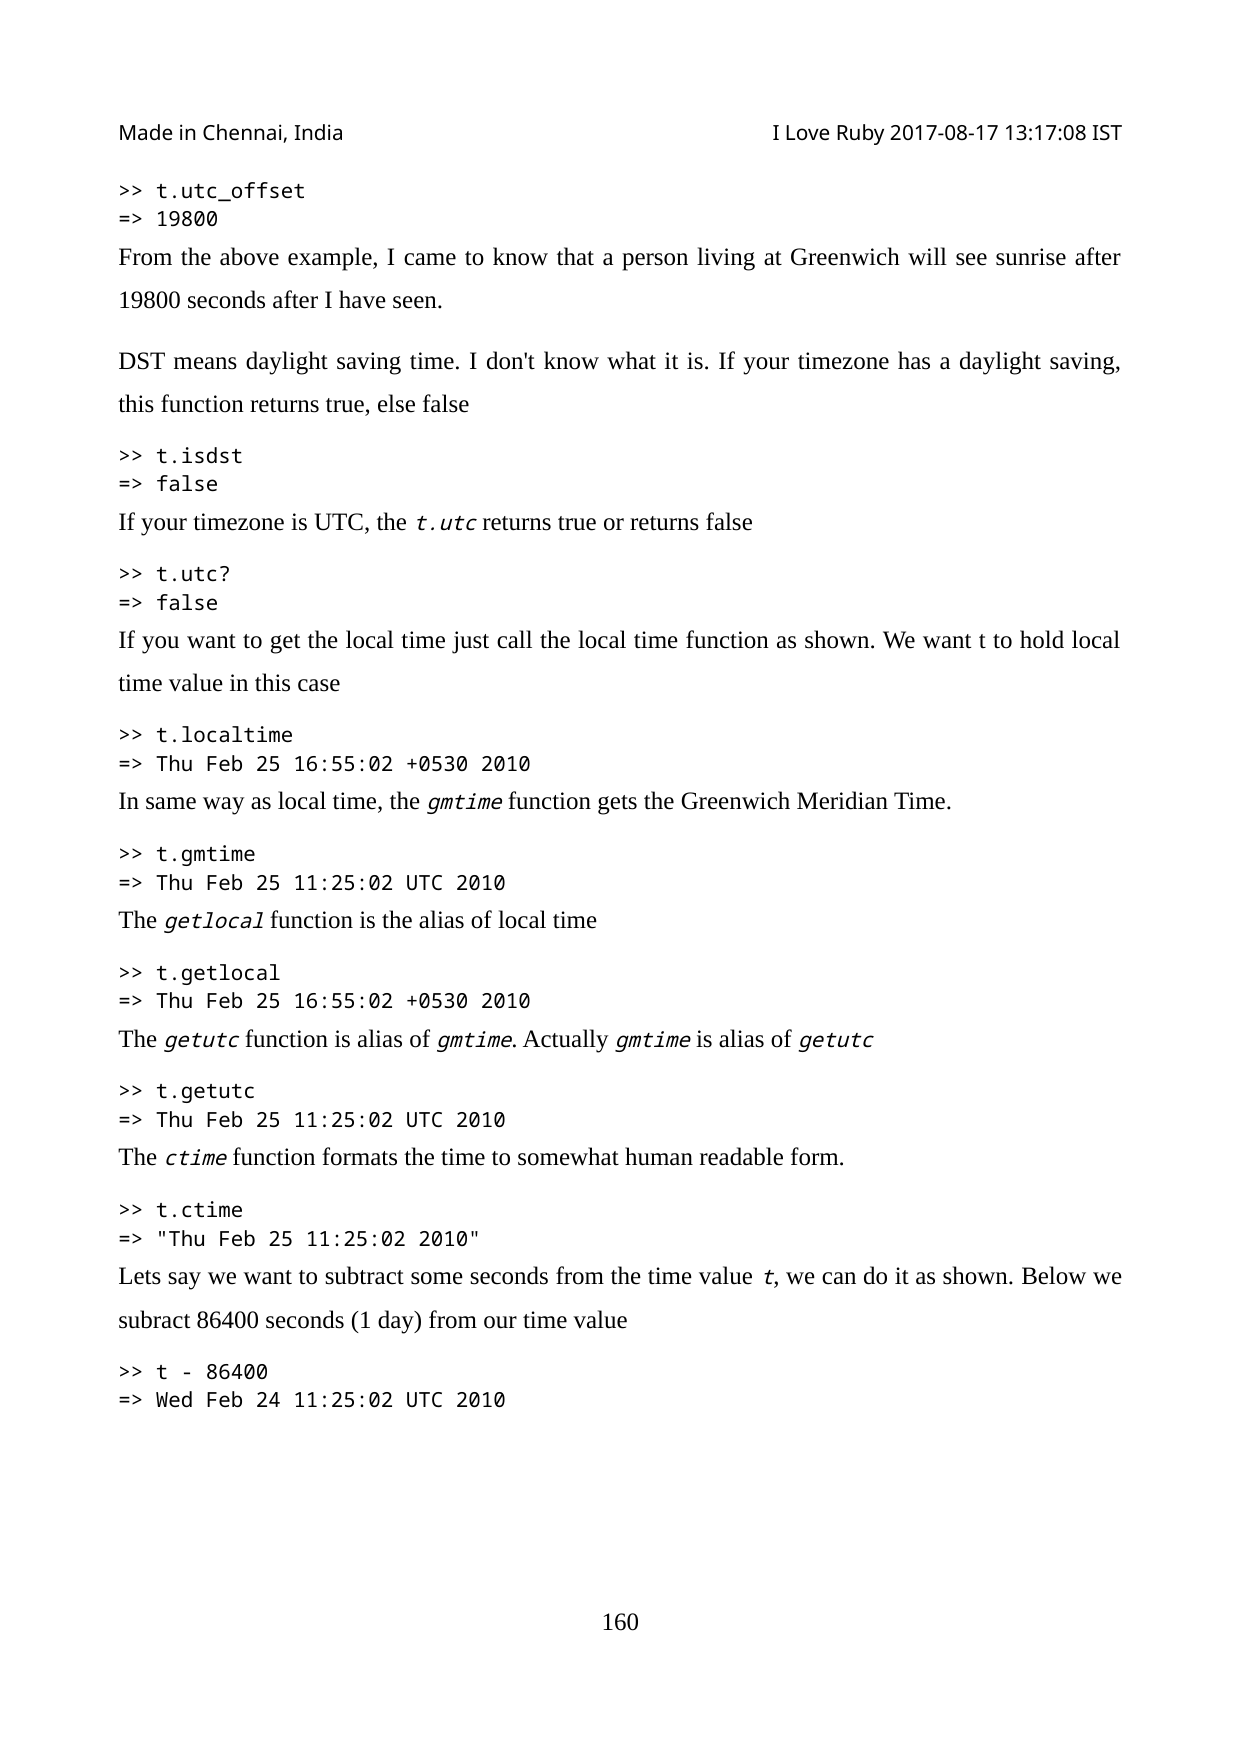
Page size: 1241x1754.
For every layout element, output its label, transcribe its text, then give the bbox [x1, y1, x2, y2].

text => Wed Feb 24 11:25:02 UTC 2010 [118, 1385, 1122, 1414]
text >> t.utc_offset [118, 176, 1122, 204]
text The getlocal function is the alias of local time [118, 905, 1122, 934]
text >> t.localtime [118, 720, 1122, 749]
text => Thu Feb 25 16:55:02 +0530 2010 [118, 749, 1122, 777]
text The getutc function is alias of gmtime. Actually gmtime is alias of getutc [118, 1024, 1122, 1053]
text >> t.ctime [118, 1195, 1122, 1224]
text => Thu Feb 25 16:55:02 +0530 2010 [118, 986, 1122, 1015]
text >> t.getlocal [118, 958, 1122, 986]
text => "Thu Feb 25 11:25:02 2010" [118, 1224, 1122, 1252]
text If your timezone is UTC, the t.utc returns true or returns false [118, 507, 1122, 536]
text From the above example, I came to know that a person living at Greenwich will see sunrise after 19800 seconds after I have seen. [118, 242, 1122, 314]
text => Thu Feb 25 11:25:02 UTC 2010 [118, 868, 1122, 896]
text => false [118, 469, 1122, 498]
text >> t.getutc [118, 1077, 1122, 1105]
text >> t.isdst [118, 441, 1122, 469]
text DST means daylight saving time. I don't know what it is. If your timezone has a daylight saving, this function returns true, else false [118, 346, 1122, 418]
text >> t - 86400 [118, 1357, 1122, 1385]
text Lets say we want to subtract some seconds from the time value t, we can do it as shown. Below we subract 86400 seconds (1 day) from our time value [118, 1261, 1122, 1334]
text >> t.utc? [118, 559, 1122, 588]
text If you want to get the local time just call the local time function as shown. We want t to hold local time value in this case [118, 625, 1122, 697]
text In same way as local time, the gmtime function gets the Greenwich Meridian Time. [118, 786, 1122, 816]
text => Thu Feb 25 11:25:02 UTC 2010 [118, 1105, 1122, 1133]
text The ctime function formats the time to somewhat human readable form. [118, 1142, 1122, 1172]
text => 19800 [118, 204, 1122, 233]
text => false [118, 588, 1122, 616]
text >> t.gmtime [118, 839, 1122, 868]
